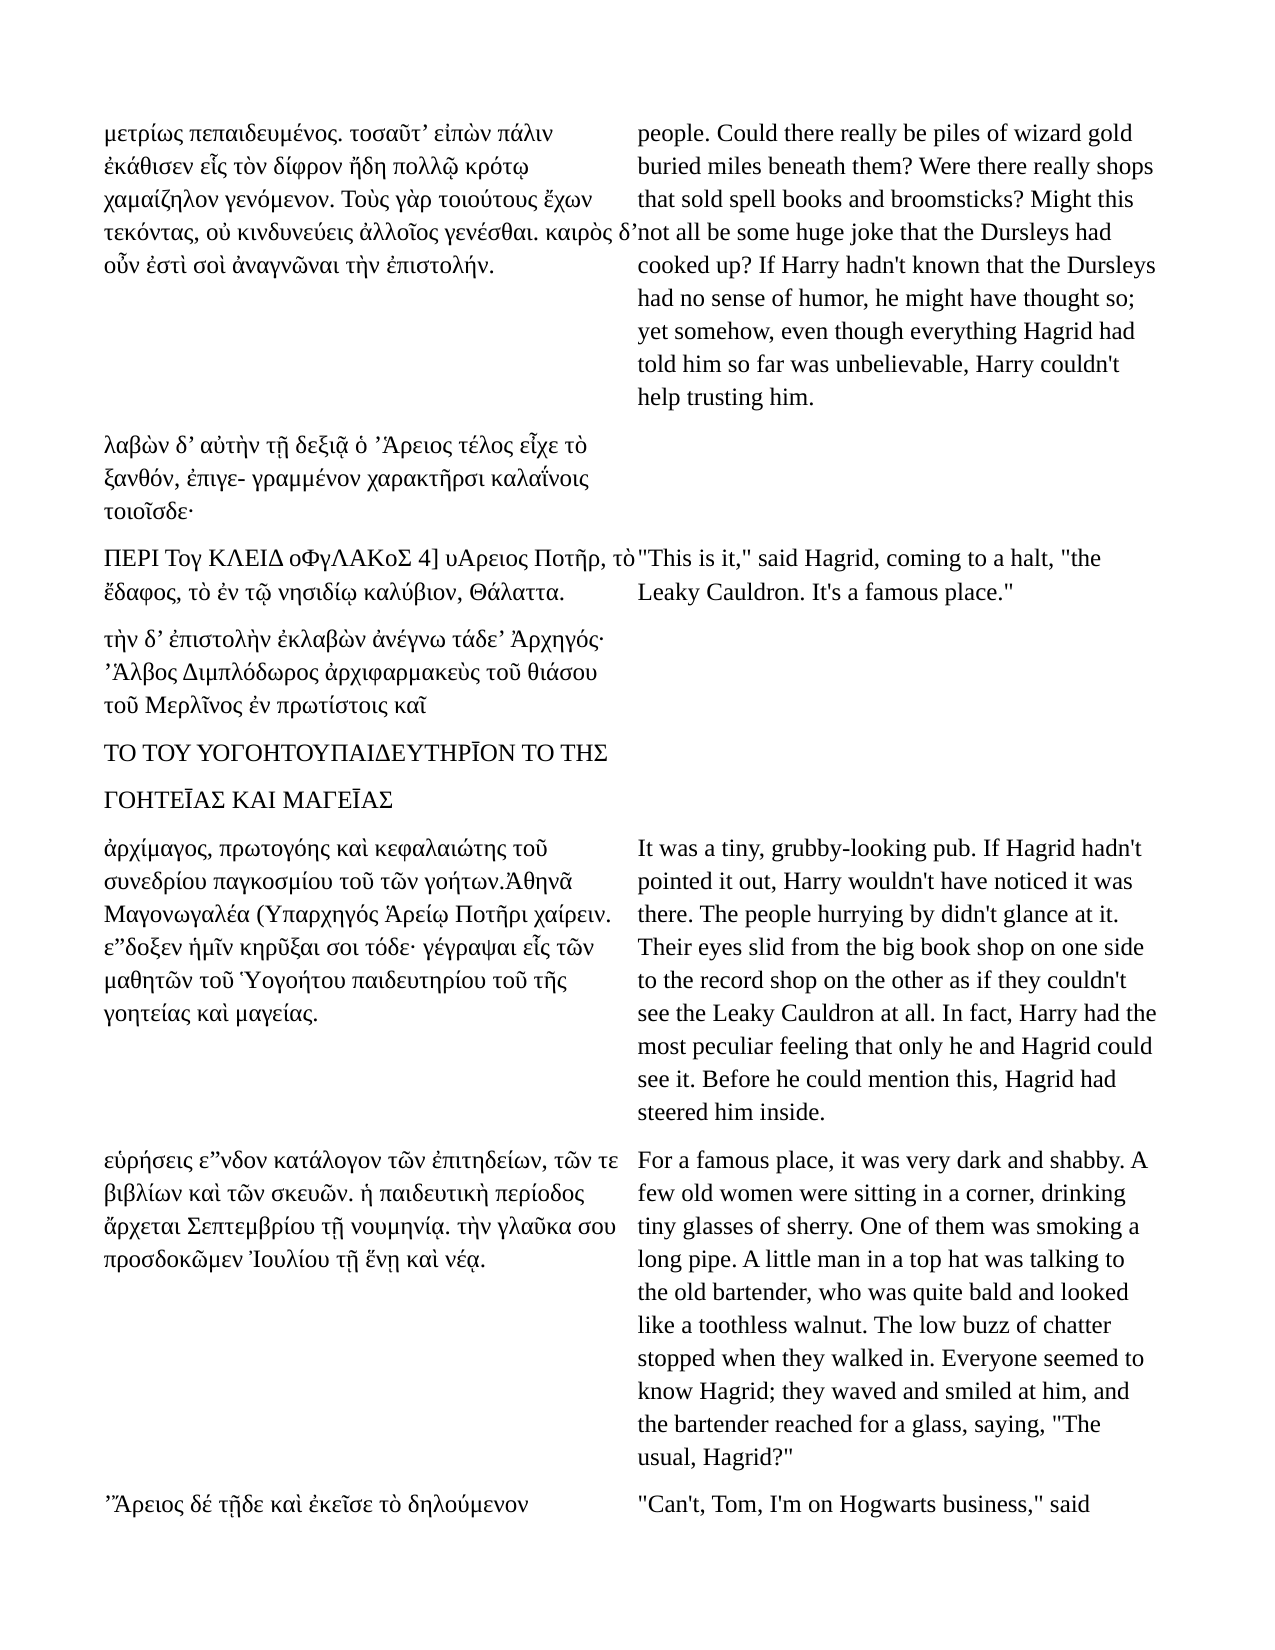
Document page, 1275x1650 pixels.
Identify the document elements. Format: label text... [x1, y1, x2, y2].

table_cell ΓΟΗΤΕῙΑΣ ΚΑΙ ΜΑΓΕῙΑΣ [104, 785, 637, 833]
table_cell "Can't, Tom, I'm on Hogwarts business," said [638, 1490, 1157, 1518]
table_cell [638, 624, 1157, 738]
table_cell τὴν δ’ ἐπιστολὴν ἐκλαβὼν ἀνέγνω τάδε’ Ἀρχηγός· ’Ἁλβος Διμπλόδωρος ἀρχιφαρμακεὺς τοῦ θιάσου τοῦ Μερλῖνος ἐν πρωτίστοις καῖ [104, 624, 637, 738]
table_cell [638, 738, 1157, 785]
table_cell λαβὼν δ’ αὐτὴν τῇ δεξιᾷ ὁ ’Ἁρειος τέλος εἶχε τὸ ξανθόν, ἐπιγε- γραμμένον χαρακτῆρσι καλαΐνοις τοιοῖσδε· [104, 430, 637, 543]
table_cell [638, 785, 1157, 833]
table_cell ΠΕΡΙ Τογ ΚΛΕΙΔ οΦγΛΑΚοΣ 4] υΑρειος Ποτῆρ, τὸ ἔδαφος, τὸ ἐν τῷ νησιδίῳ καλύβιον, Θάλαττα. [104, 544, 637, 624]
table_cell ’Ἄρειος δέ τῇδε καὶ ἐκεῖσε τὸ δηλούμενον [104, 1490, 637, 1518]
table_cell It was a tiny, grubby-looking pub. If Hagrid hadn't pointed it out, Harry wouldn't have noticed it was there. The people hurrying by didn't glance at it. Their eyes slid from the big book shop on one side to the record shop on the other as if they couldn't see the Leaky Cauldron at all. In fact, Harry had the most peculiar feeling that only he and Hagrid could see it. Before he could mention this, Hagrid had steered him inside. [638, 833, 1157, 1145]
table_cell "This is it," said Hagrid, coming to a halt, "the Leaky Cauldron. It's a famous place." [638, 544, 1157, 624]
table_cell ΤΟ ΤΟΥ ΥΟΓΟΗΤΟΥΠΑΙΔΕΥΤΗΡῙΟΝ ΤΟ ΤΗΣ [104, 738, 637, 785]
table_cell εὑρήσεις ε”νδον κατάλογον τῶν ἐπιτηδείων, τῶν τε βιβλίων καὶ τῶν σκευῶν. ἡ παιδευτικὴ περίοδος ἄρχεται Σεπτεμβρίου τῇ νουμηνίᾳ. τὴν γλαῦκα σου προσδοκῶμεν Ἰουλίου τῇ ἕνῃ καὶ νέᾳ. [104, 1145, 637, 1489]
table_cell For a famous place, it was very dark and shabby. A few old women were sitting in a corner, drinking tiny glasses of sherry. One of them was smoking a long pipe. A little man in a top hat was talking to the old bartender, who was quite bald and looked like a toothless walnut. The low buzz of chatter stopped when they walked in. Everyone seemed to know Hagrid; they waved and smiled at him, and the bartender reached for a glass, saying, "The usual, Hagrid?" [638, 1145, 1157, 1489]
table_cell [638, 430, 1157, 543]
table_cell people. Could there really be piles of wizard gold buried miles beneath them? Were there really shops that sold spell books and broomsticks? Might this not all be some huge joke that the Dursleys had cooked up? If Harry hadn't known that the Dursleys had no sense of humor, he might have thought so; yet somehow, even though everything Hagrid had told him so far was unbelievable, Harry couldn't help trusting him. [638, 118, 1157, 430]
table_cell μετρίως πεπαιδευμένος. τοσαῦτ’ εἰπὼν πάλιν ἐκάθισεν εἷς τὸν δίφρον ἤδη πολλῷ κρότῳ χαμαίζηλον γενόμενον. Τοὺς γὰρ τοιούτους ἔχων τεκόντας, οὐ κινδυνεύεις ἀλλοῖος γενέσθαι. καιρὸς δ’ οὖν ἐστὶ σοὶ ἀναγνῶναι τὴν ἐπιστολήν. [104, 118, 637, 430]
table_cell ἀρχίμαγος, πρωτογόης καὶ κεφαλαιώτης τοῦ συνεδρίου παγκοσμίου τοῦ τῶν γοήτων.Ἀθηνᾶ Μαγονωγαλέα (Υπαρχηγός Ἁρείῳ Ποτῆρι χαίρειν. ε”δοξεν ἡμῖν κηρῦξαι σοι τόδε· γέγραψαι εἷς τῶν μαθητῶν τοῦ Ὑογοήτου παιδευτηρίου τοῦ τῆς γοητείας καὶ μαγείας. [104, 833, 637, 1145]
